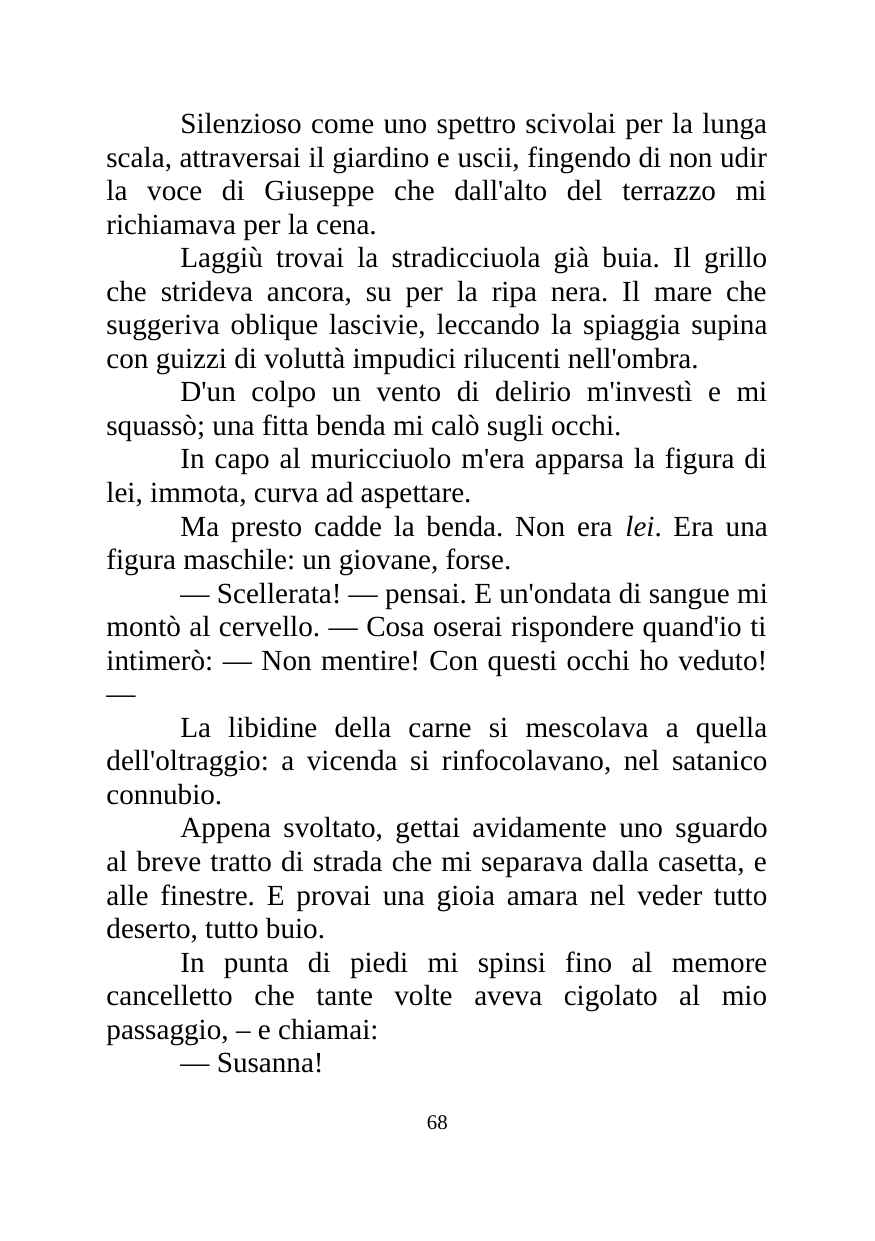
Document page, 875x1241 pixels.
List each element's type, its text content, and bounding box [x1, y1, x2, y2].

text D'un colpo un vento di delirio m'investì e mi squassò; una fitta benda mi calò sugli occhi. [106, 374, 768, 442]
text La libidine della carne si mescolava a quella dell'oltraggio: a vicenda si rinfocolavano, nel satanico connubio. [106, 710, 768, 811]
text — Scellerata! — pensai. E un'ondata di sangue mi montò al cervello. — Cosa oserai rispondere quand'io ti intimerò: — Non mentire! Con questi occhi ho veduto! — [106, 576, 768, 710]
text Silenzioso come uno spettro scivolai per la lunga scala, attraversai il giardino e uscii, fingendo di non udir la voce di Giuseppe che dall'alto del terrazzo mi richiamava per la cena. [106, 106, 768, 240]
text In punta di piedi mi spinsi fino al memore cancelletto che tante volte aveva cigolato al mio passaggio, – e chiamai: [106, 945, 768, 1045]
text Laggiù trovai la stradicciuola già buia. Il grillo che strideva ancora, su per la ripa nera. Il mare che suggeriva oblique lascivie, leccando la spiaggia supina con guizzi di voluttà impudici rilucenti nell'ombra. [106, 240, 768, 374]
text — Susanna! [106, 1045, 768, 1079]
text In capo al muricciuolo m'era apparsa la figura di lei, immota, curva ad aspettare. [106, 442, 768, 509]
text Ma presto cadde la benda. Non era lei. Era una figura maschile: un giovane, forse. [106, 509, 768, 576]
text Appena svoltato, gettai avidamente uno sguardo al breve tratto di strada che mi separava dalla casetta, e alle finestre. E provai una gioia amara nel veder tutto deserto, tutto buio. [106, 811, 768, 945]
